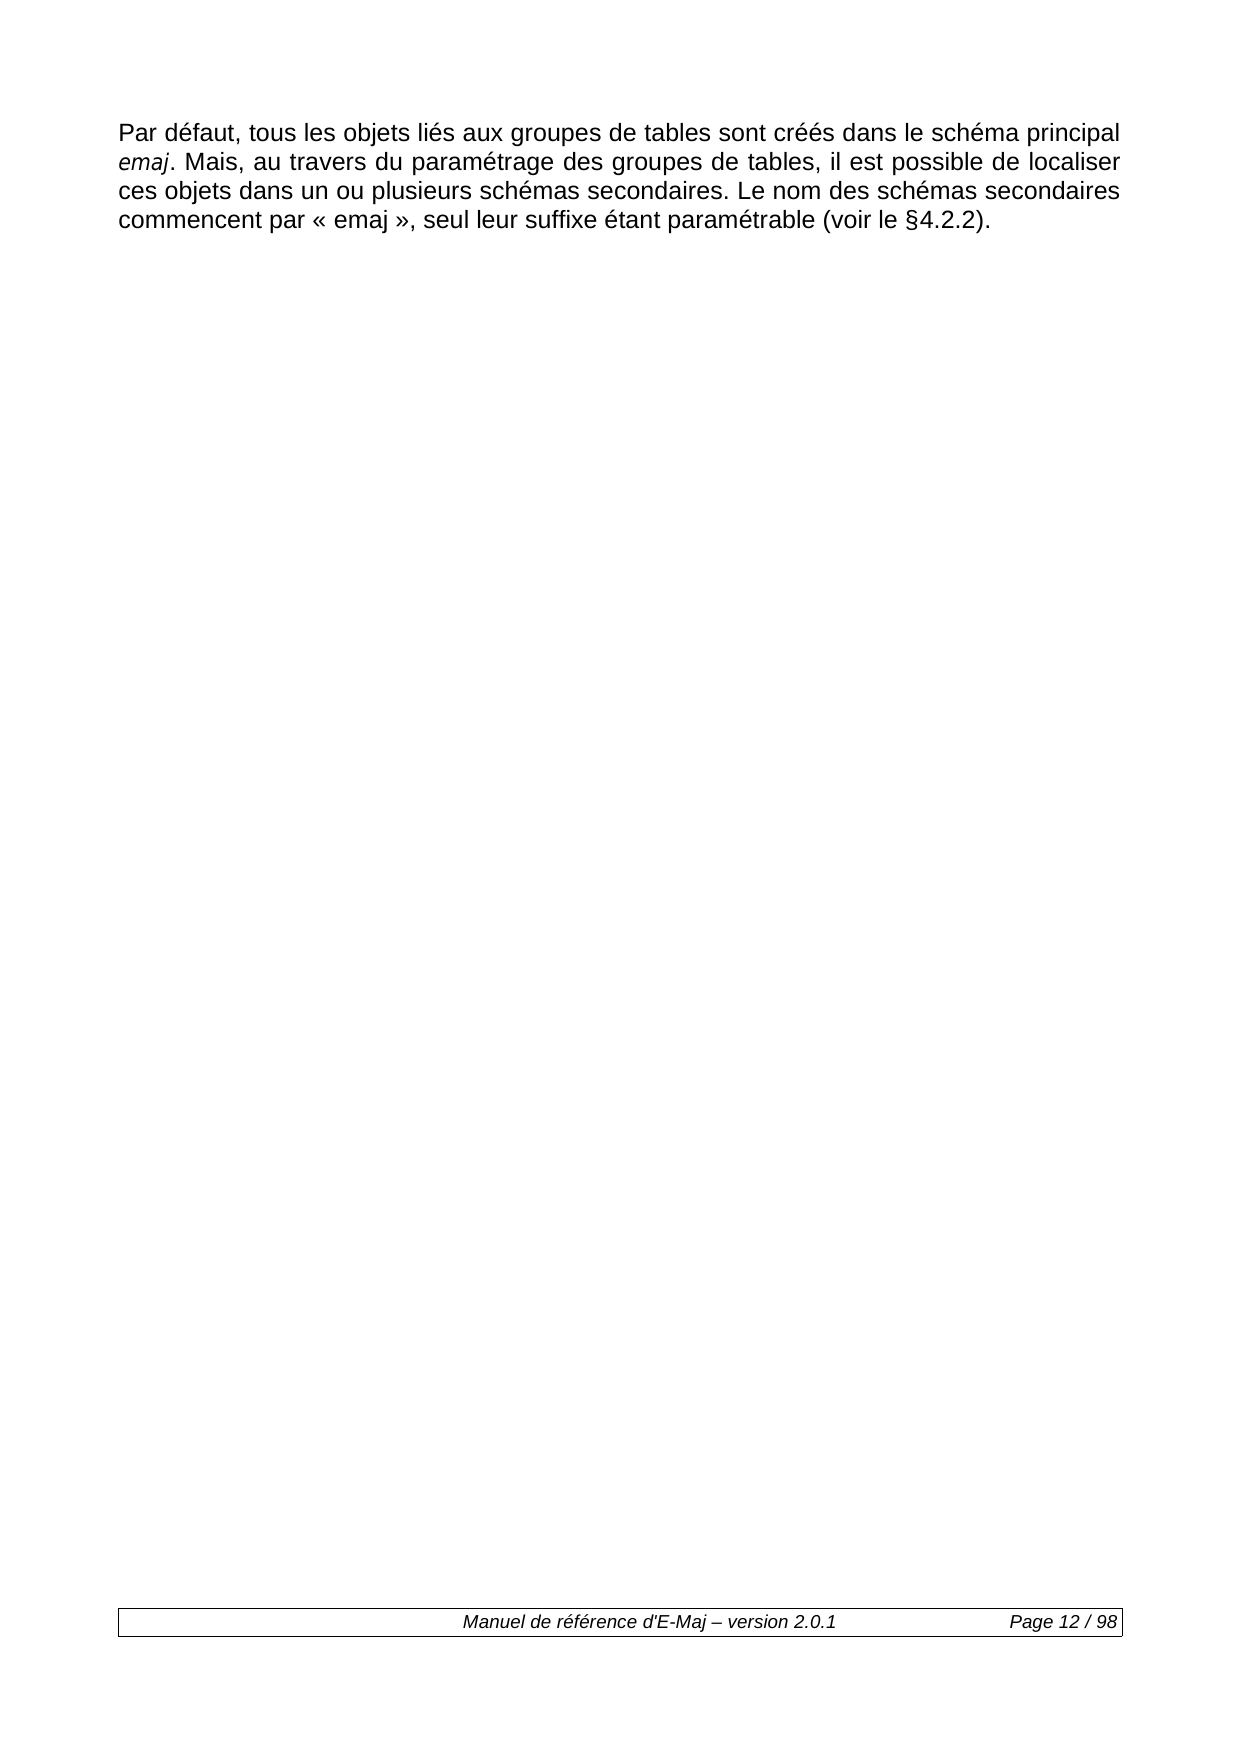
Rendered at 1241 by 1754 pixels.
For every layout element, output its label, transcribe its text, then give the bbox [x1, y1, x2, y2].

text Par défaut, tous les objets liés aux groupes de tables sont créés dans le schéma principal emaj. Mais, au travers du paramétrage des groupes de tables, il est possible de localiser ces objets dans un ou plusieurs schémas secondaires. Le nom des schémas secondaires commencent par « emaj », seul leur suffixe étant paramétrable (voir le §4.2.2). [118, 118, 1122, 234]
